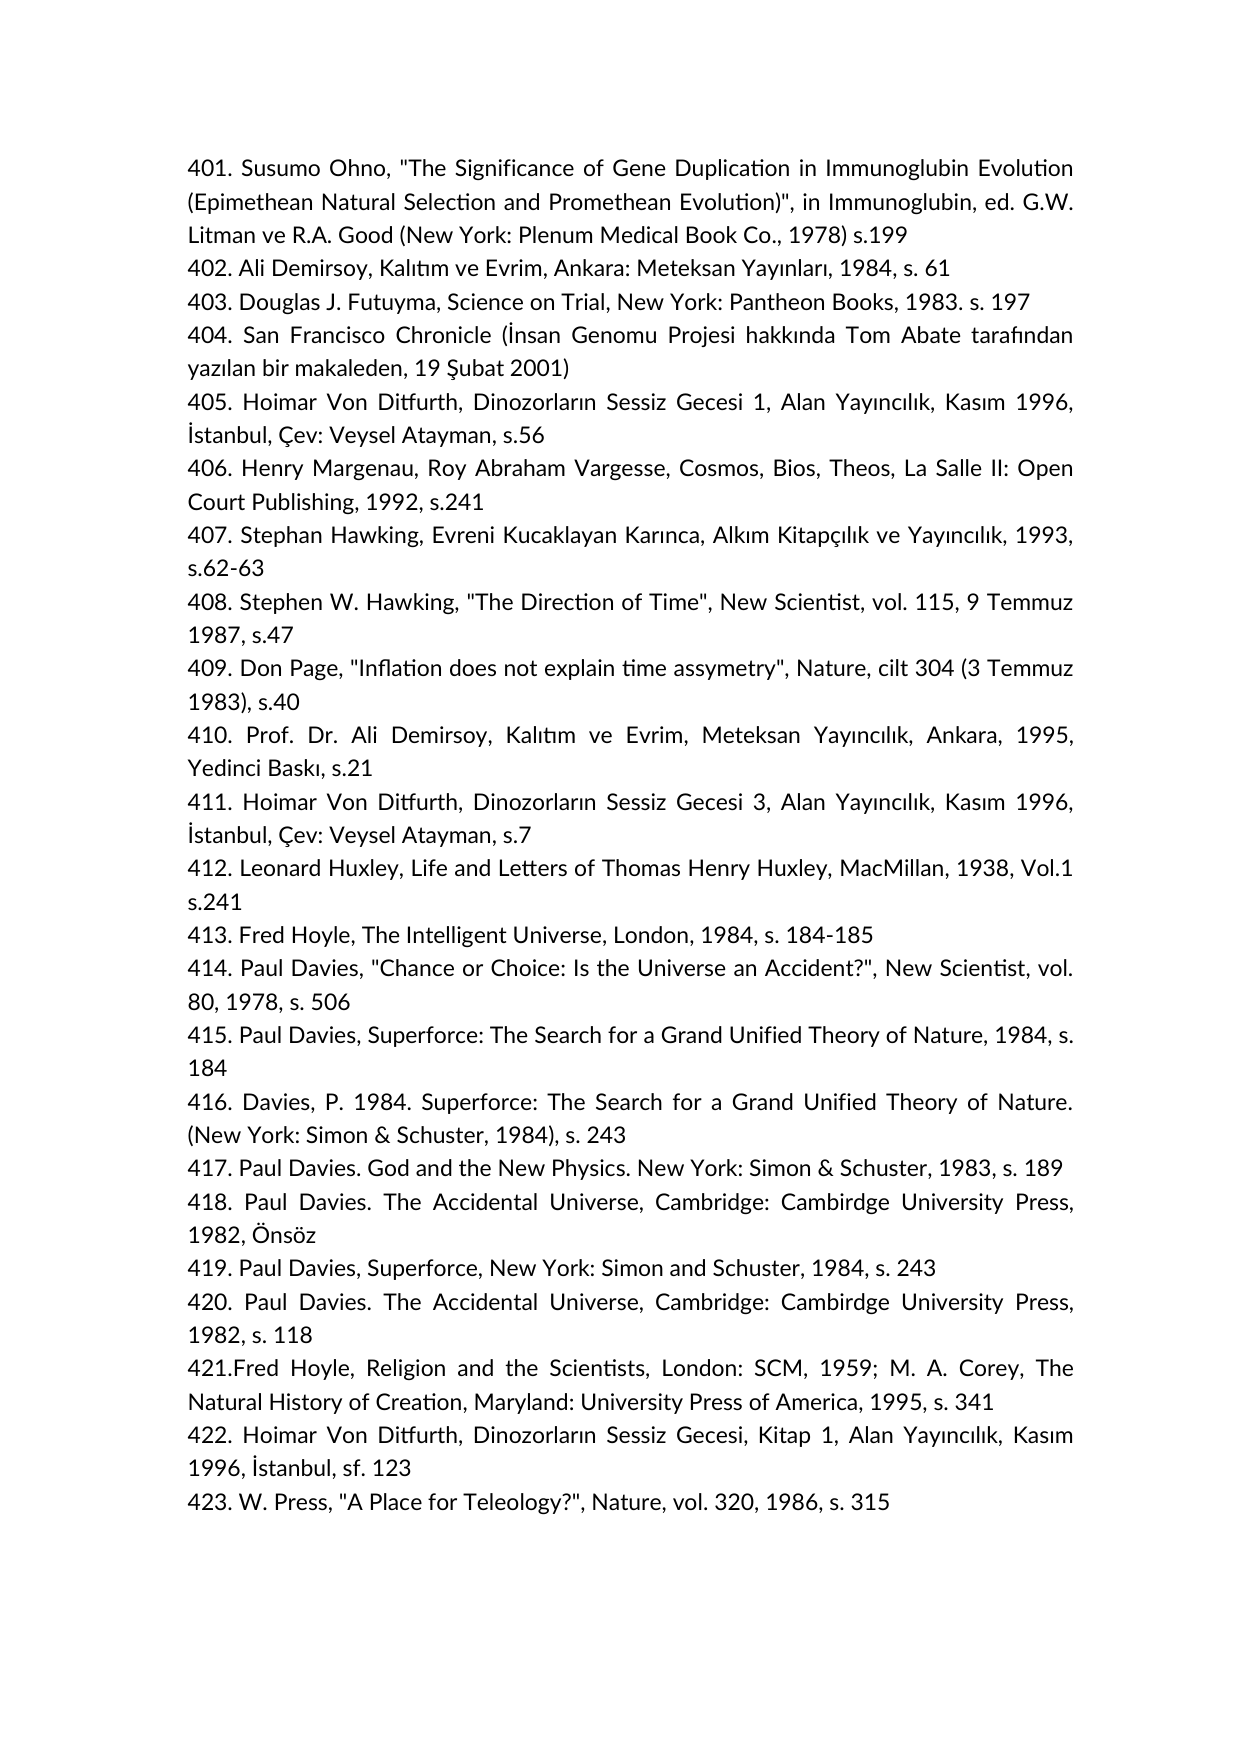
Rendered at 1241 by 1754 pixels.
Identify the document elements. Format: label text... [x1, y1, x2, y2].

text 423. W. Press, "A Place for Teleology?", Nature, vol. 320, 1986, s. 315 [187, 1483, 1075, 1517]
text 418. Paul Davies. The Accidental Universe, Cambridge: Cambirdge University Press, 1982, Önsöz [187, 1183, 1075, 1250]
text 407. Stephan Hawking, Evreni Kucaklayan Karınca, Alkım Kitapçılık ve Yayıncılık, 1993, s.62-63 [187, 517, 1075, 583]
text 422. Hoimar Von Ditfurth, Dinozorların Sessiz Gecesi, Kitap 1, Alan Yayıncılık, Kasım 1996, İstanbul, sf. 123 [187, 1417, 1075, 1483]
text 419. Paul Davies, Superforce, New York: Simon and Schuster, 1984, s. 243 [187, 1250, 1075, 1283]
text 410. Prof. Dr. Ali Demirsoy, Kalıtım ve Evrim, Meteksan Yayıncılık, Ankara, 1995, Yedinci Baskı, s.21 [187, 717, 1075, 783]
text 404. San Francisco Chronicle (İnsan Genomu Projesi hakkında Tom Abate tarafından yazılan bir makaleden, 19 Şubat 2001) [187, 317, 1075, 383]
text 405. Hoimar Von Ditfurth, Dinozorların Sessiz Gecesi 1, Alan Yayıncılık, Kasım 1996, İstanbul, Çev: Veysel Atayman, s.56 [187, 383, 1075, 450]
text 412. Leonard Huxley, Life and Letters of Thomas Henry Huxley, MacMillan, 1938, Vol.1 s.241 [187, 850, 1075, 917]
text 401. Susumo Ohno, "The Significance of Gene Duplication in Immunoglubin Evolution (Epimethean Natural Selection and Promethean Evolution)", in Immunoglubin, ed. G.W. Litman ve R.A. Good (New York: Plenum Medical Book Co., 1978) s.199 [187, 150, 1075, 250]
text 416. Davies, P. 1984. Superforce: The Search for a Grand Unified Theory of Nature. (New York: Simon & Schuster, 1984), s. 243 [187, 1083, 1075, 1150]
text 408. Stephen W. Hawking, "The Direction of Time", New Scientist, vol. 115, 9 Temmuz 1987, s.47 [187, 583, 1075, 650]
text 403. Douglas J. Futuyma, Science on Trial, New York: Pantheon Books, 1983. s. 197 [187, 283, 1075, 317]
text 402. Ali Demirsoy, Kalıtım ve Evrim, Ankara: Meteksan Yayınları, 1984, s. 61 [187, 250, 1075, 283]
text 417. Paul Davies. God and the New Physics. New York: Simon & Schuster, 1983, s. 189 [187, 1150, 1075, 1183]
text 415. Paul Davies, Superforce: The Search for a Grand Unified Theory of Nature, 1984, s. 184 [187, 1017, 1075, 1083]
text 414. Paul Davies, "Chance or Choice: Is the Universe an Accident?", New Scientist, vol. 80, 1978, s. 506 [187, 950, 1075, 1017]
text 413. Fred Hoyle, The Intelligent Universe, London, 1984, s. 184-185 [187, 917, 1075, 950]
text 420. Paul Davies. The Accidental Universe, Cambridge: Cambirdge University Press, 1982, s. 118 [187, 1283, 1075, 1350]
text 411. Hoimar Von Ditfurth, Dinozorların Sessiz Gecesi 3, Alan Yayıncılık, Kasım 1996, İstanbul, Çev: Veysel Atayman, s.7 [187, 783, 1075, 850]
text 409. Don Page, "Inflation does not explain time assymetry", Nature, cilt 304 (3 Temmuz 1983), s.40 [187, 650, 1075, 717]
text 406. Henry Margenau, Roy Abraham Vargesse, Cosmos, Bios, Theos, La Salle II: Open Court Publishing, 1992, s.241 [187, 450, 1075, 517]
text 421.Fred Hoyle, Religion and the Scientists, London: SCM, 1959; M. A. Corey, The Natural History of Creation, Maryland: University Press of America, 1995, s. 341 [187, 1350, 1075, 1417]
